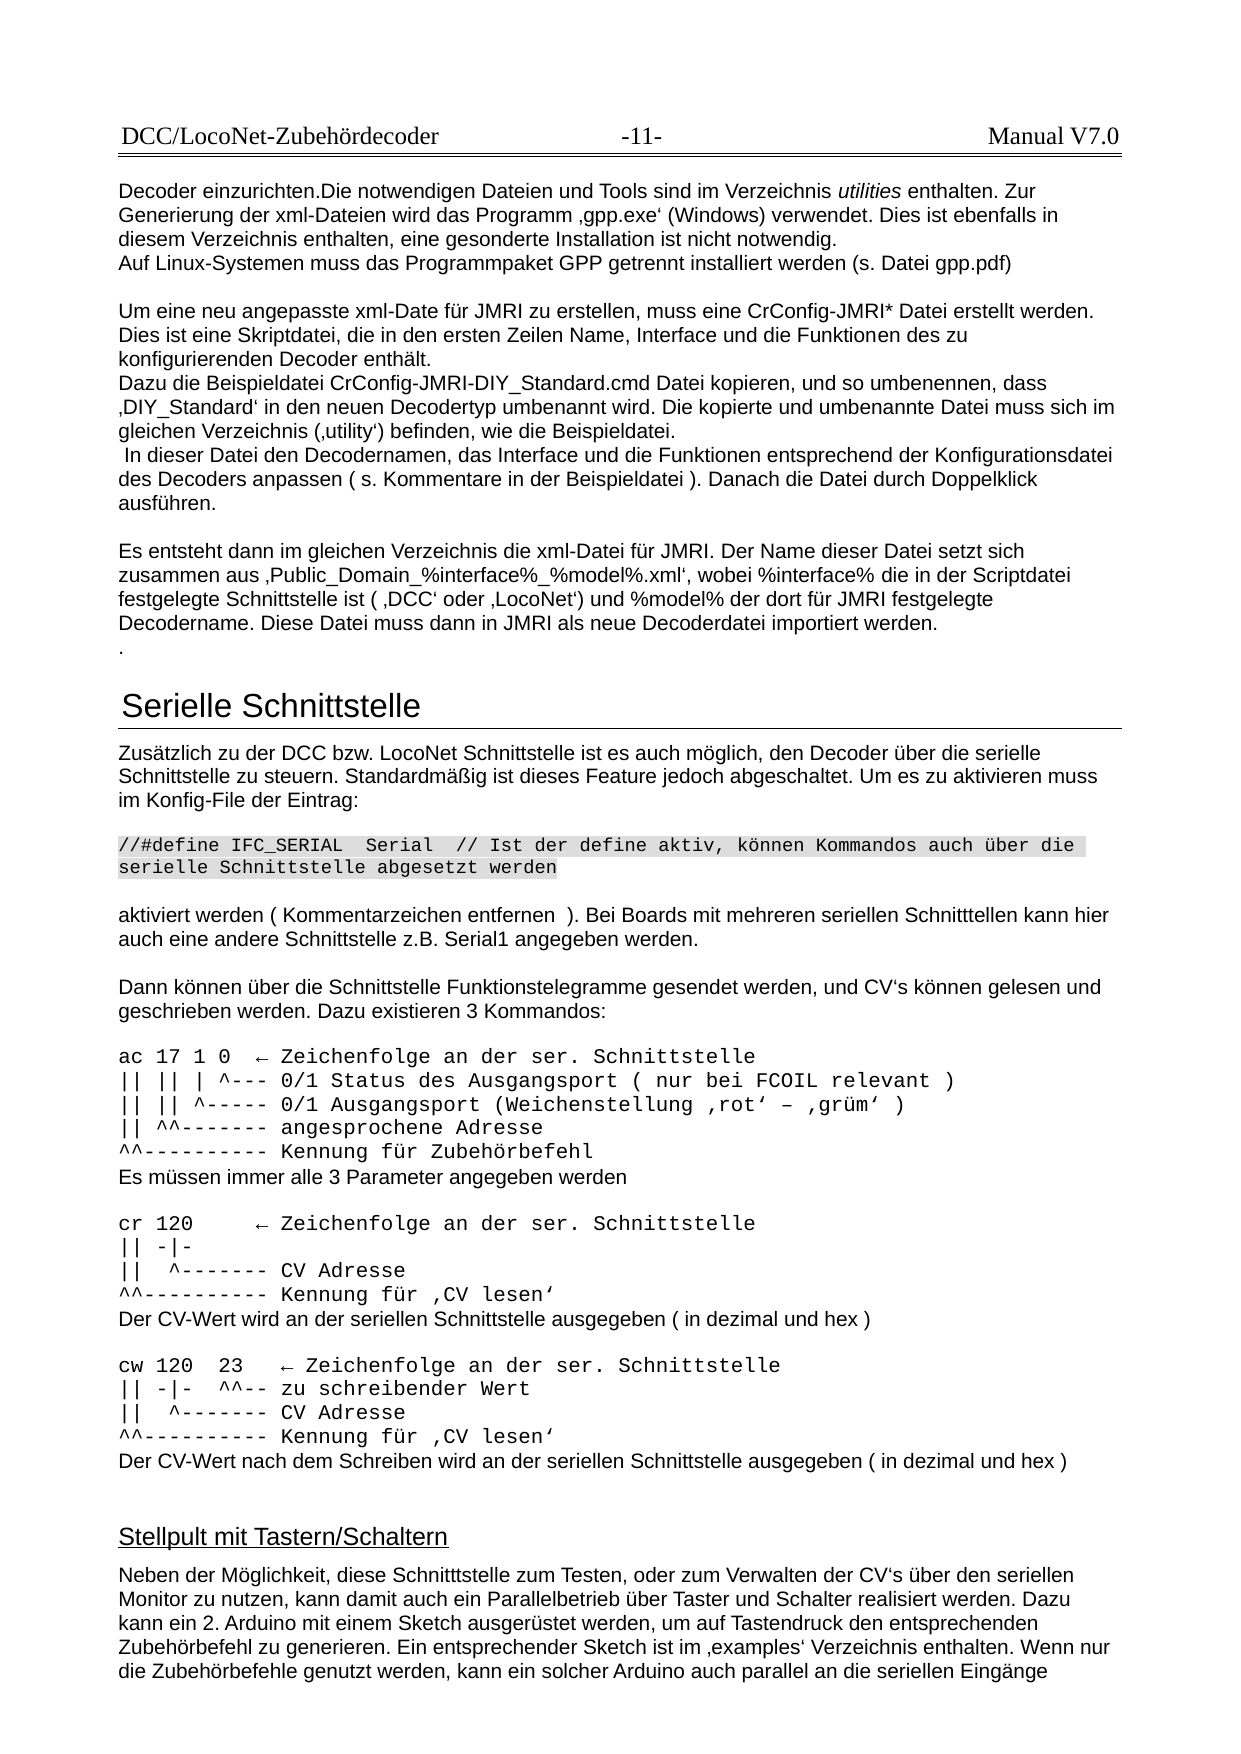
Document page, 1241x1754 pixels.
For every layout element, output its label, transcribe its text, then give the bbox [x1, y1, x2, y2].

text || || | ^--- 0/1 Status des Ausgangsport ( nur bei FCOIL relevant ) [118, 1070, 1122, 1094]
text Der CV-Wert nach dem Schreiben wird an der seriellen Schnittstelle ausgegeben ( in dezimal und hex ) [118, 1449, 1122, 1473]
text Neben der Möglichkeit, diese Schnitttstelle zum Testen, oder zum Verwalten der CV‘s über den seriellen Monitor zu nutzen, kann damit auch ein Parallelbetrieb über Taster und Schalter realisiert werden. Dazu kann ein 2. Arduino mit einem Sketch ausgerüstet werden, um auf Tastendruck den entsprechenden Zubehörbefehl zu generieren. Ein entsprechender Sketch ist im ‚examples‘ Verzeichnis enthalten. Wenn nur die Zubehörbefehle genutzt werden, kann ein solcher Arduino auch parallel an die seriellen Eingänge [118, 1563, 1122, 1683]
text cr 120 ← Zeichenfolge an der ser. Schnittstelle [118, 1213, 1122, 1236]
text || || ^----- 0/1 Ausgangsport (Weichenstellung ‚rot‘ – ‚grüm‘ ) [118, 1094, 1122, 1117]
text || -|- [118, 1236, 1122, 1260]
text || ^^------- angesprochene Adresse [118, 1117, 1122, 1141]
text Zusätzlich zu der DCC bzw. LocoNet Schnittstelle ist es auch möglich, den Decoder über die serielle Schnittstelle zu steuern. Standardmäßig ist dieses Feature jedoch abgeschaltet. Um es zu aktivieren muss im Konfig-File der Eintrag: [118, 740, 1122, 812]
text Dann können über die Schnittstelle Funktionstelegramme gesendet werden, und CV‘s können gelesen und geschrieben werden. Dazu existieren 3 Kommandos: [118, 974, 1122, 1022]
text ^^---------- Kennung für ‚CV lesen‘ [118, 1283, 1122, 1307]
text Es müssen immer alle 3 Parameter angegeben werden [118, 1165, 1122, 1189]
subtitle Serielle Schnittstelle [118, 683, 1122, 728]
text //#define IFC_SERIAL Serial // Ist der define aktiv, können Kommandos auch über die serielle Schnittstelle abgesetzt werden [118, 836, 1152, 879]
text cw 120 23 ← Zeichenfolge an der ser. Schnittstelle [118, 1355, 1122, 1378]
text ^^---------- Kennung für ‚CV lesen‘ [118, 1426, 1122, 1449]
text In dieser Datei den Decodernamen, das Interface und die Funktionen entsprechend der Konfigurationsdatei des Decoders anpassen ( s. Kommentare in der Beispieldatei ). Danach die Datei durch Doppelklick ausführen. [118, 443, 1122, 515]
text . [118, 634, 1122, 658]
text || ^------- CV Adresse [118, 1260, 1122, 1283]
text Auf Linux-Systemen muss das Programmpaket GPP getrennt installiert werden (s. Datei gpp.pdf) [118, 251, 1122, 275]
text ^^---------- Kennung für Zubehörbefehl [118, 1141, 1122, 1165]
text Decoder einzurichten.Die notwendigen Dateien und Tools sind im Verzeichnis utilities enthalten. Zur Generierung der xml-Dateien wird das Programm ‚gpp.exe‘ (Windows) verwendet. Dies ist ebenfalls in diesem Verzeichnis enthalten, eine gesonderte Installation ist nicht notwendig. [118, 179, 1122, 251]
text Der CV-Wert wird an der seriellen Schnittstelle ausgegeben ( in dezimal und hex ) [118, 1307, 1122, 1331]
text aktiviert werden ( Kommentarzeichen entfernen ). Bei Boards mit mehreren seriellen Schnitttellen kann hier auch eine andere Schnittstelle z.B. Serial1 angegeben werden. [118, 903, 1122, 951]
text Es entsteht dann im gleichen Verzeichnis die xml-Datei für JMRI. Der Name dieser Datei setzt sich zusammen aus ‚Public_Domain_%interface%_%model%.xml‘, wobei %interface% die in der Scriptdatei festgelegte Schnittstelle ist ( ‚DCC‘ oder ‚LocoNet‘) und %model% der dort für JMRI festgelegte Decodername. Diese Datei muss dann in JMRI als neue Decoderdatei importiert werden. [118, 539, 1122, 634]
text ac 17 1 0 ← Zeichenfolge an der ser. Schnittstelle [118, 1046, 1122, 1070]
text || -|- ^^-- zu schreibender Wert [118, 1378, 1122, 1402]
text Dazu die Beispieldatei CrConfig-JMRI-DIY_Standard.cmd Datei kopieren, und so umbenennen, dass ‚DIY_Standard‘ in den neuen Decodertyp umbenannt wird. Die kopierte und umbenannte Datei muss sich im gleichen Verzeichnis (‚utility‘) befinden, wie die Beispieldatei. [118, 371, 1122, 443]
text Um eine neu angepasste xml-Date für JMRI zu erstellen, muss eine CrConfig-JMRI* Datei erstellt werden. Dies ist eine Skriptdatei, die in den ersten Zeilen Name, Interface und die Funktionen des zu konfigurierenden Decoder enthält. [118, 299, 1122, 371]
text || ^------- CV Adresse [118, 1402, 1122, 1426]
subtitle Stellpult mit Tastern/Schaltern [118, 1522, 1122, 1551]
